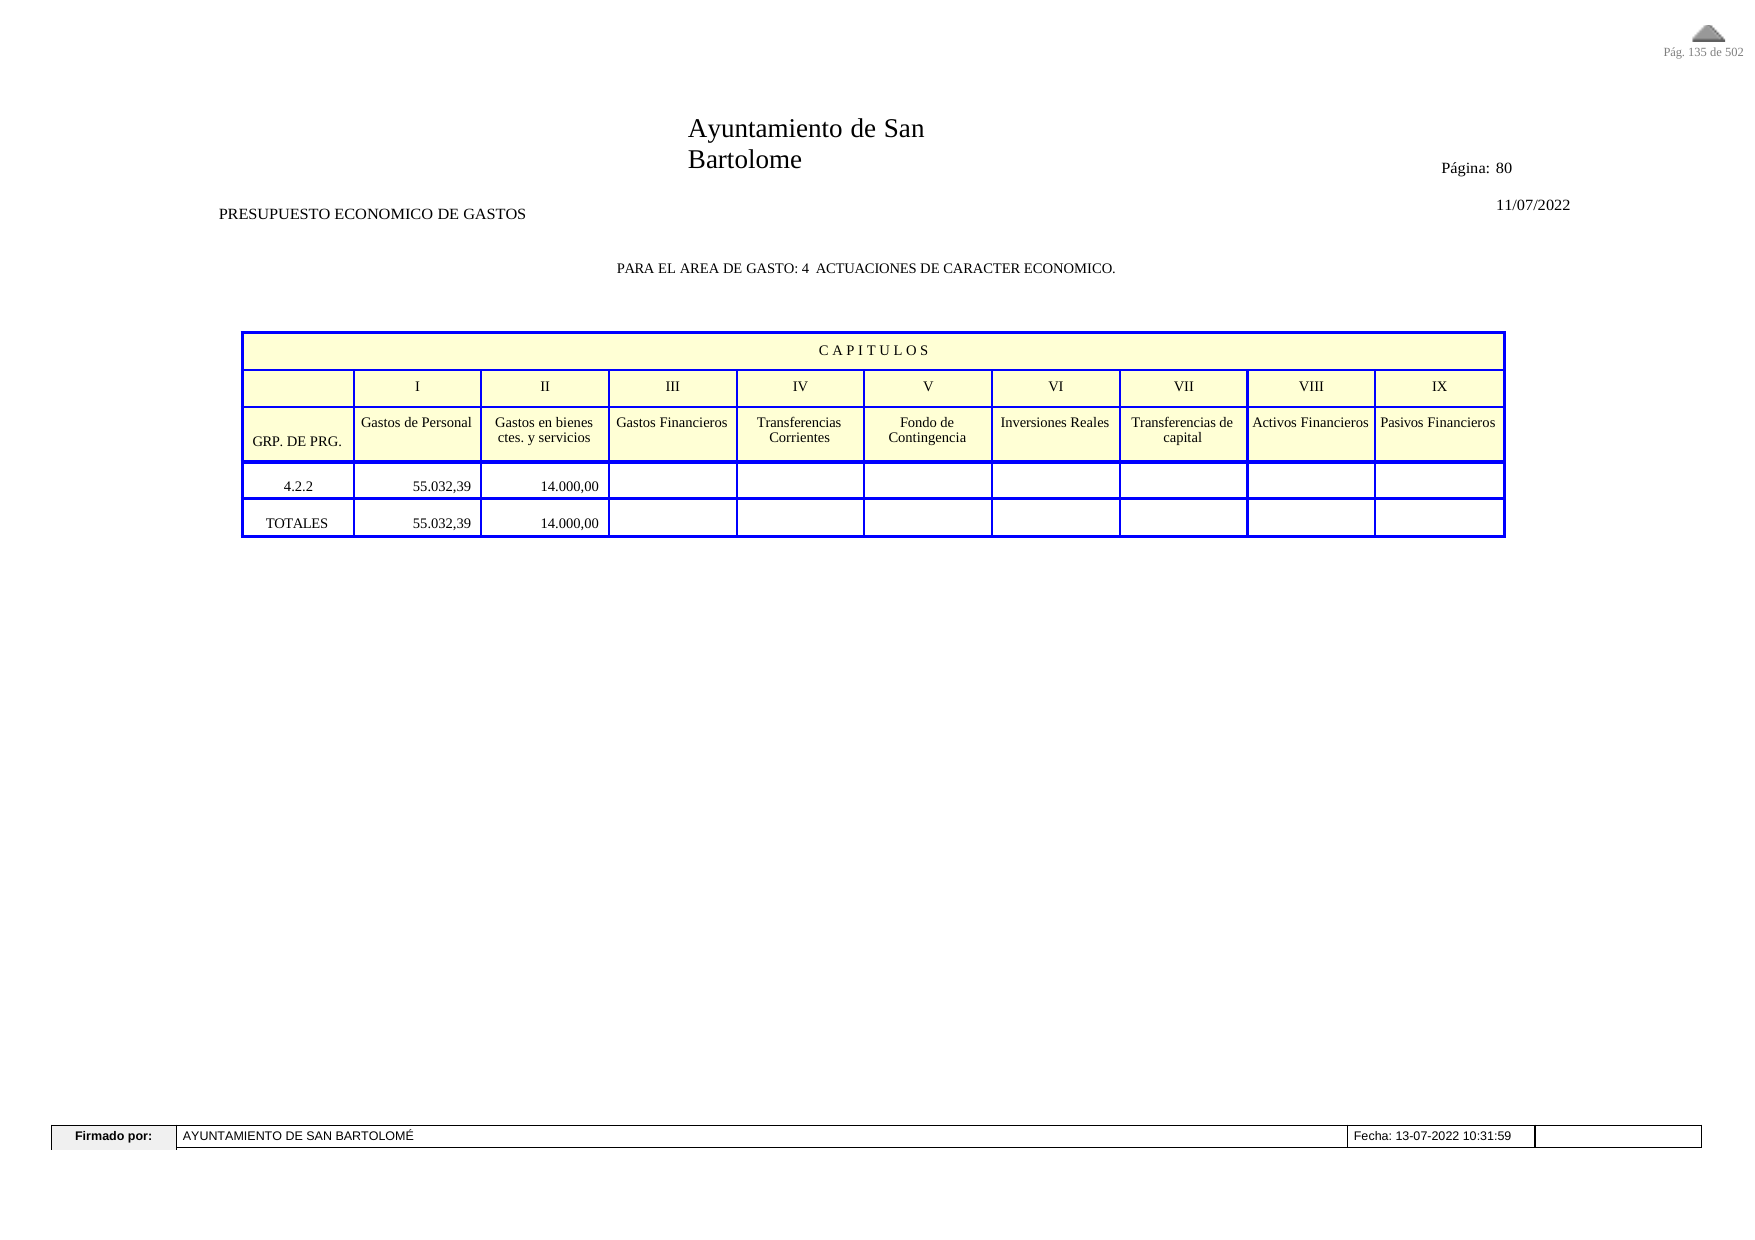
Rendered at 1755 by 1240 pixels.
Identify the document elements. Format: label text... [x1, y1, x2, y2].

table_cell [993, 500, 1119, 535]
table_header AYUNTAMIENTO DE SAN BARTOLOMÉ [177, 1126, 1347, 1147]
table_cell IV [738, 371, 863, 406]
text PRESUPUESTO ECONOMICO DE GASTOS [218, 205, 528, 223]
table_cell Gastos de Personal [355, 408, 480, 460]
table_cell Gastos Financieros [610, 408, 736, 460]
table_cell Transferencias Corrientes [738, 408, 863, 460]
table_cell [865, 500, 991, 535]
table_cell [244, 371, 353, 406]
text Página: 80 [1439, 159, 1514, 177]
table_header [1536, 1126, 1701, 1147]
table_cell TOTALES [244, 500, 353, 535]
table_cell VII [1121, 371, 1246, 406]
table_cell [1376, 500, 1503, 535]
table_cell Fondo de Contingencia [865, 408, 991, 460]
table_cell 55.032,39 [355, 464, 480, 497]
table_header Firmado por: [52, 1126, 176, 1147]
table_cell [610, 500, 736, 535]
table_cell II [482, 371, 608, 406]
text 11/07/2022 [1493, 196, 1572, 213]
table_cell VI [993, 371, 1119, 406]
table_cell Gastos en bienes ctes. y servicios [482, 408, 608, 460]
table_cell [1249, 500, 1374, 535]
table_cell 55.032,39 [355, 500, 480, 535]
table_header C A P I T U L O S [244, 334, 1503, 369]
picture [1691, 25, 1726, 42]
table_cell [610, 464, 736, 497]
table_cell III [610, 371, 736, 406]
table_cell V [865, 371, 991, 406]
table_cell Activos Financieros [1249, 408, 1374, 460]
table_header Fecha: 13-07-2022 10:31:59 [1348, 1126, 1534, 1147]
table_cell Inversiones Reales [993, 408, 1119, 460]
table_cell 14.000,00 [482, 464, 608, 497]
table_cell [993, 464, 1119, 497]
table_cell [1121, 500, 1246, 535]
table_cell 14.000,00 [482, 500, 608, 535]
table_cell [1376, 464, 1503, 497]
table_cell [1121, 464, 1246, 497]
text PARA EL AREA DE GASTO: 4 ACTUACIONES DE CARACTER ECONOMICO. [615, 259, 1117, 276]
table_cell Pasivos Financieros [1376, 408, 1503, 460]
table_cell 4.2.2 [244, 464, 353, 497]
table_cell IX [1376, 371, 1503, 406]
table_cell I [355, 371, 480, 406]
table_cell [1249, 464, 1374, 497]
table_cell VIII [1249, 371, 1374, 406]
table_cell [865, 464, 991, 497]
table_cell [738, 464, 863, 497]
table_cell GRP. DE PRG. [244, 408, 353, 460]
subtitle Ayuntamiento de San Bartolome [688, 112, 1045, 174]
table_cell [738, 500, 863, 535]
table_cell Transferencias de capital [1121, 408, 1246, 460]
